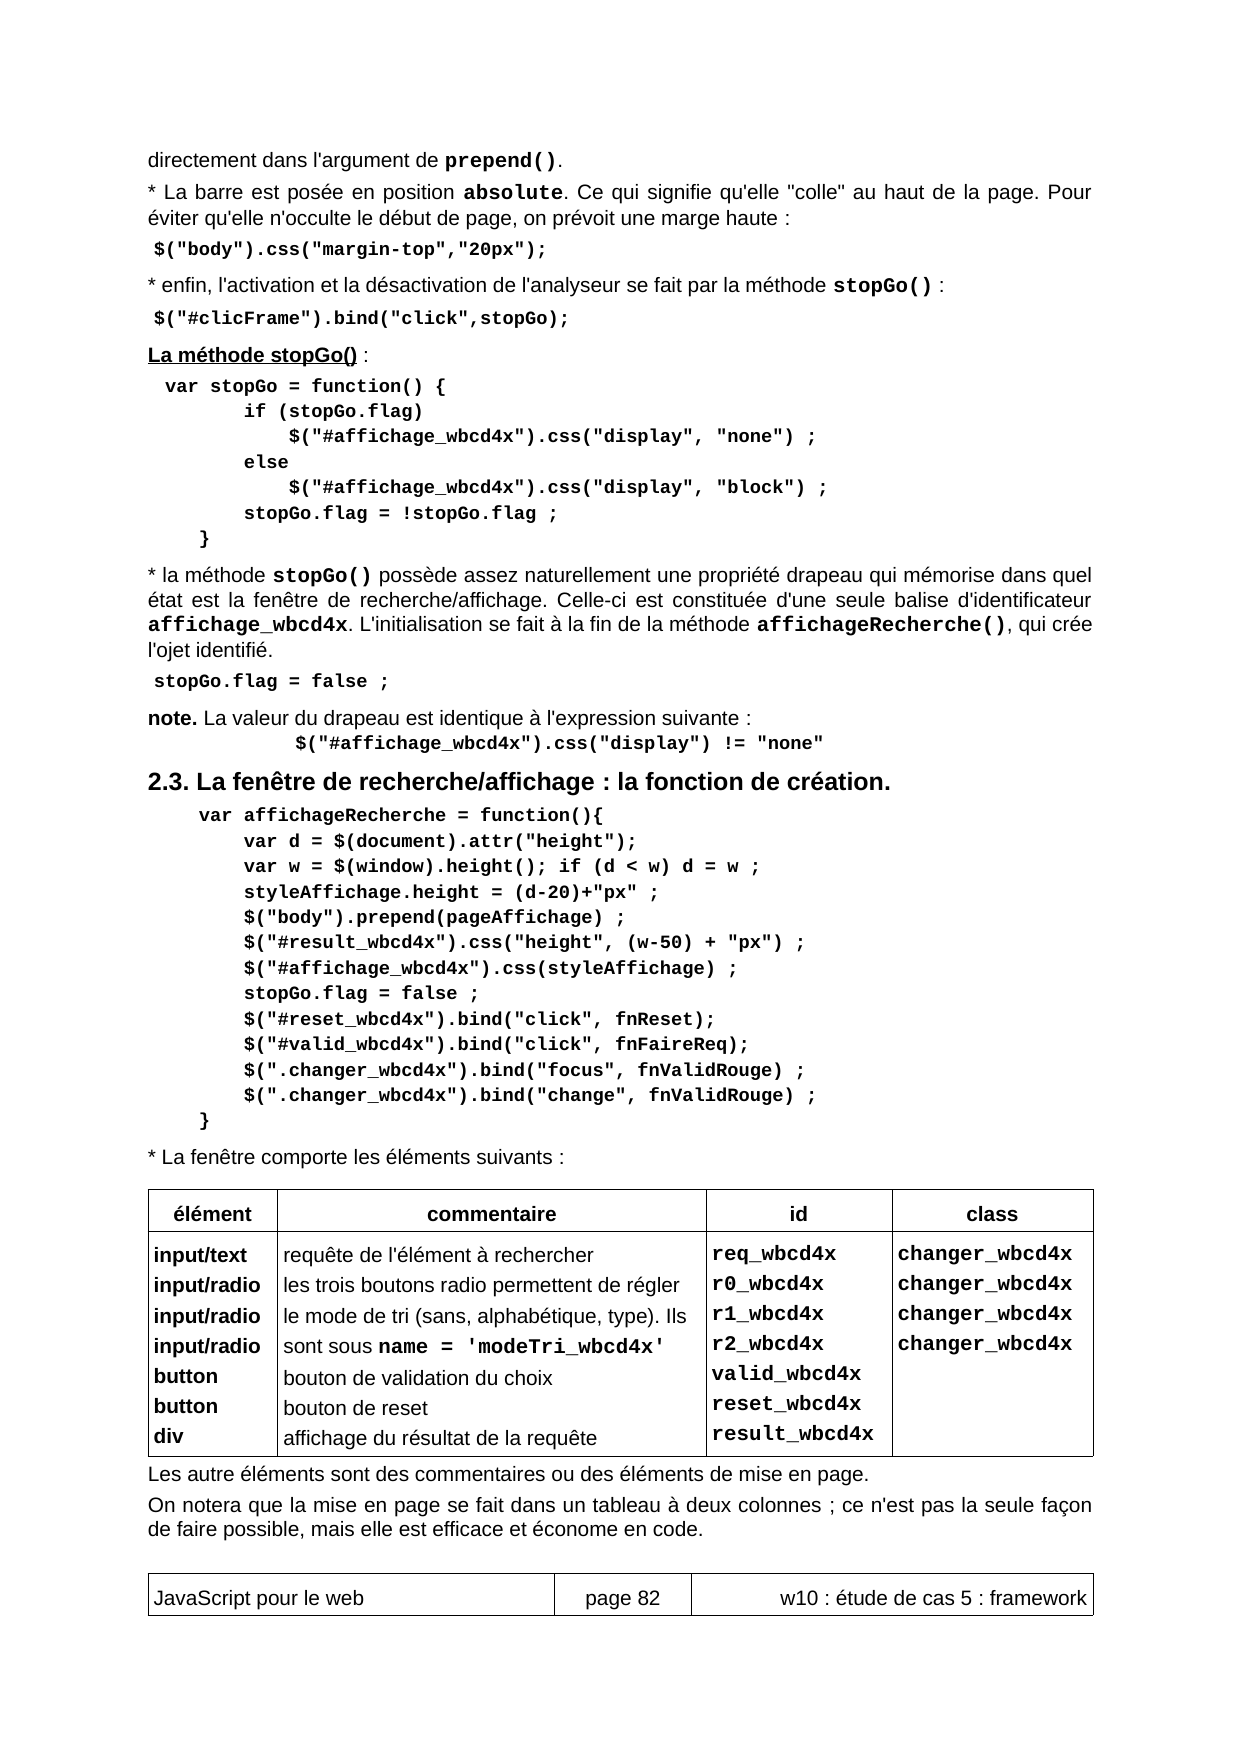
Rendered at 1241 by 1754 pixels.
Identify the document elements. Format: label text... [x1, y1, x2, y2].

table_header commentaire [278, 1190, 706, 1231]
text $("#affichage_wbcd4x").css("display", "block") ; [148, 472, 1093, 498]
text var affichageRecherche = function(){ [148, 800, 1093, 826]
text $(".changer_wbcd4x").bind("change", fnValidRouge) ; [148, 1080, 1093, 1105]
text $("#affichage_wbcd4x").css("display", "none") ; [148, 421, 1093, 447]
table_header class [893, 1190, 1093, 1231]
text var stopGo = function() { [148, 371, 1093, 396]
text directement dans l'argument de prepend(). [148, 148, 1093, 173]
text $("#affichage_wbcd4x").css(styleAffichage) ; [148, 953, 1093, 978]
text stopGo.flag = false ; [148, 666, 1093, 699]
text $("body").prepend(pageAffichage) ; [148, 902, 1093, 927]
subtitle 2.3. La fenêtre de recherche/affichage : la fonction de création. [148, 767, 1093, 796]
table_cell changer_wbcd4x changer_wbcd4x changer_wbcd4x changer_wbcd4x [893, 1232, 1093, 1456]
text $("#reset_wbcd4x").bind("click", fnReset); [148, 1004, 1093, 1029]
text Les autre éléments sont des commentaires ou des éléments de mise en page. [148, 1462, 1093, 1486]
text } [148, 1105, 1093, 1138]
text $("body").css("margin-top","20px"); [148, 234, 1093, 267]
text $(".changer_wbcd4x").bind("focus", fnValidRouge) ; [148, 1054, 1093, 1080]
text $("#clicFrame").bind("click",stopGo); [148, 303, 1093, 336]
table_cell input/text input/radio input/radio input/radio button button div [149, 1232, 277, 1456]
table_cell requête de l'élément à rechercher les trois boutons radio permettent de régler le mode de tri (sans, alphabétique, type). Ils sont sous name = 'modeTri_wbcd4x' bouton de validation du choix bouton de reset affichage du résultat de la requête [278, 1232, 706, 1456]
text * La fenêtre comporte les éléments suivants : [148, 1145, 1093, 1169]
text La méthode stopGo() : [148, 342, 1093, 366]
text if (stopGo.flag) [148, 396, 1093, 421]
text stopGo.flag = false ; [148, 978, 1093, 1004]
table_header id [707, 1190, 892, 1231]
table_cell req_wbcd4x r0_wbcd4x r1_wbcd4x r2_wbcd4x valid_wbcd4x reset_wbcd4x result_wbcd4x [707, 1232, 892, 1456]
text * la méthode stopGo() possède assez naturellement une propriété drapeau qui mémorise dans quel état est la fenêtre de recherche/affichage. Celle-ci est constituée d'une seule balise d'identificateur affichage_wbcd4x. L'initialisation se fait à la fin de la méthode affichageRecherche(), qui crée l'ojet identifié. [148, 562, 1093, 662]
text note. La valeur du drapeau est identique à l'expression suivante : [148, 706, 1093, 729]
text styleAffichage.height = (d-20)+"px" ; [148, 877, 1093, 902]
text $("#result_wbcd4x").css("height", (w-50) + "px") ; [148, 927, 1093, 953]
text var d = $(document).attr("height"); [148, 826, 1093, 851]
text else [148, 447, 1093, 472]
text * La barre est posée en position absolute. Ce qui signifie qu'elle "colle" au haut de la page. Pour éviter qu'elle n'occulte le début de page, on prévoit une marge haute : [148, 180, 1093, 229]
text var w = $(window).height(); if (d < w) d = w ; [148, 851, 1093, 877]
text stopGo.flag = !stopGo.flag ; [148, 498, 1093, 523]
subtitle $("#affichage_wbcd4x").css("display") != "none" [295, 734, 1093, 755]
table_header élément [149, 1190, 277, 1231]
text } [148, 523, 1093, 556]
text $("#valid_wbcd4x").bind("click", fnFaireReq); [148, 1029, 1093, 1054]
text * enfin, l'activation et la désactivation de l'analyseur se fait par la méthode stopGo() : [148, 273, 1093, 299]
text On notera que la mise en page se fait dans un tableau à deux colonnes ; ce n'est pas la seule façon de faire possible, mais elle est efficace et économe en code. [148, 1492, 1093, 1540]
